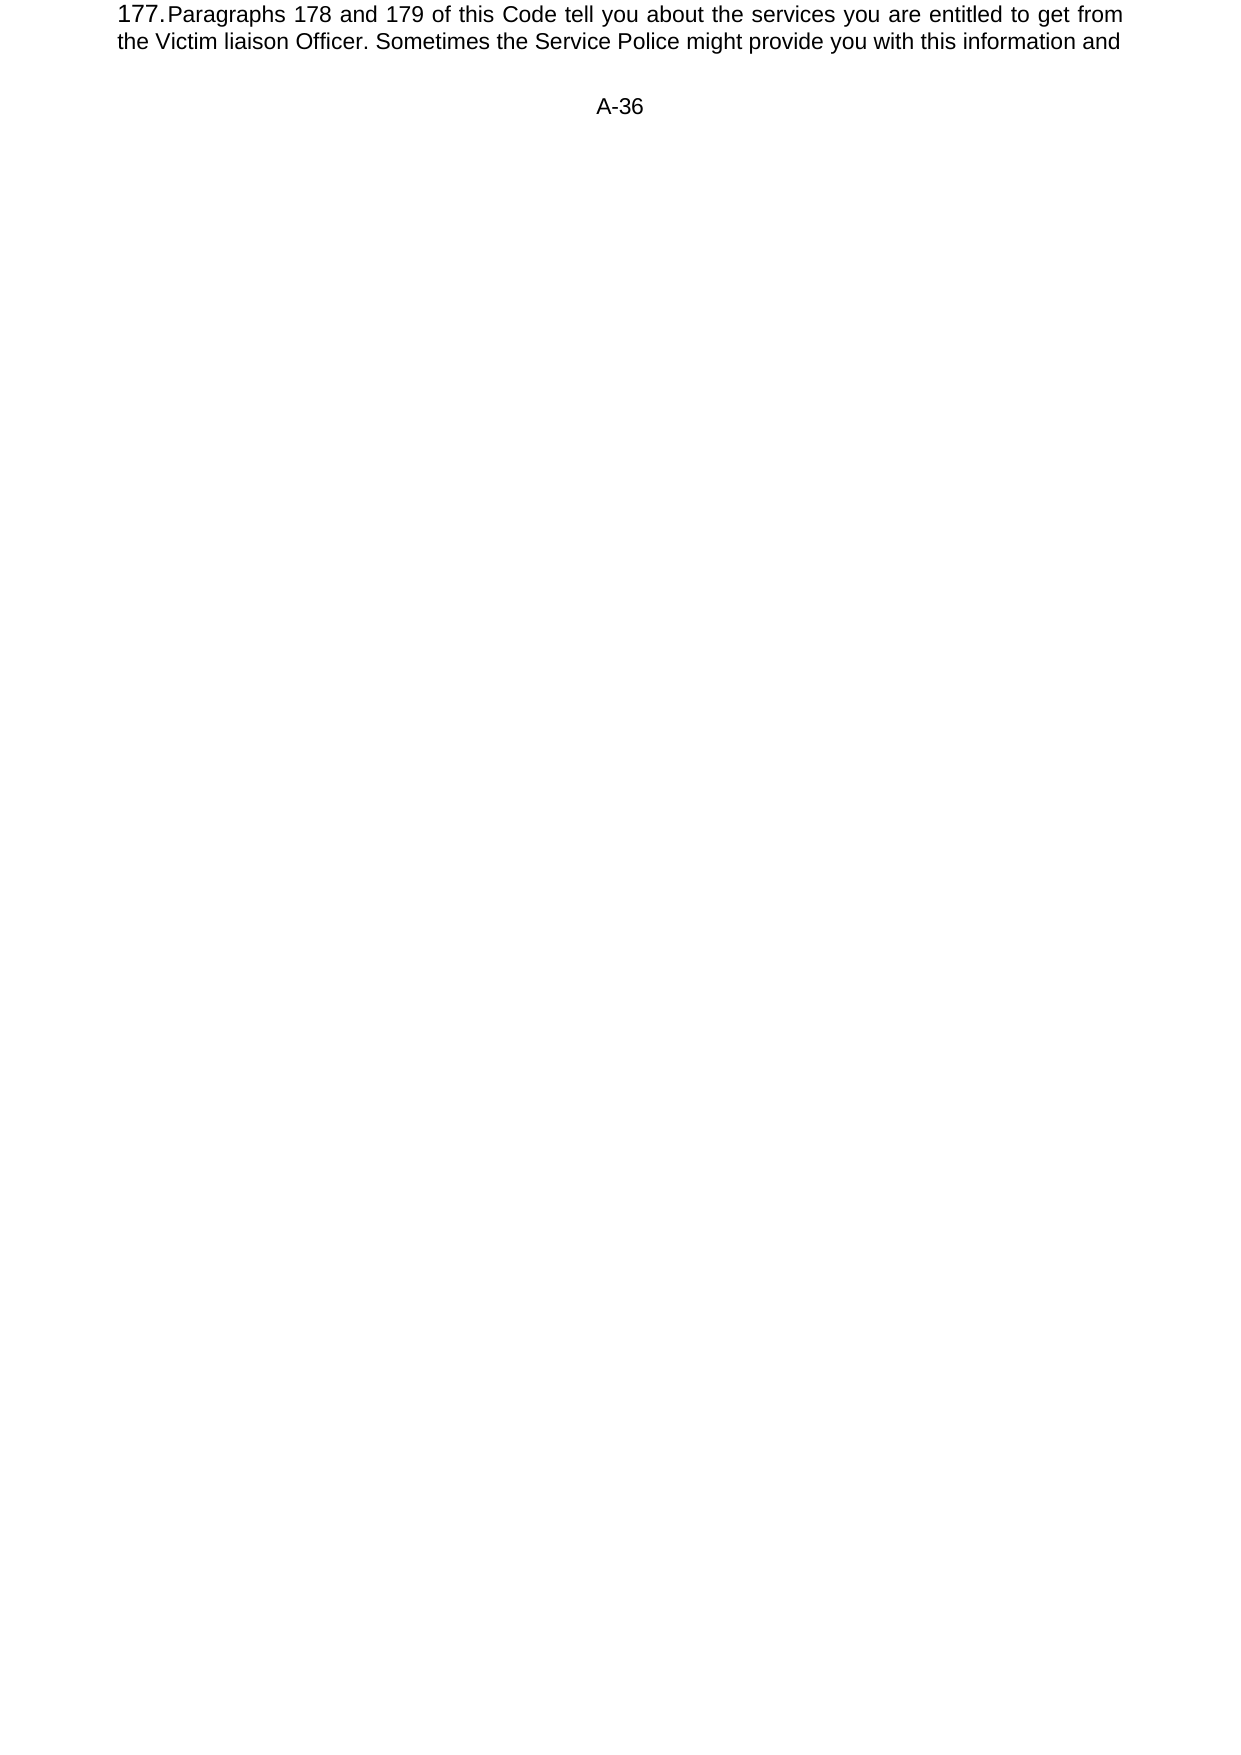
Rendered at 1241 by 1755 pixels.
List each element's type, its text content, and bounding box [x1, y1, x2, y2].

text A-36 [155, 93, 1085, 119]
list Paragraphs 178 and 179 of this Code tell you about the services you are entitled to get from the Victim liaison Officer. Sometimes the Service Police might provide you with this information and [117, 0, 1124, 54]
